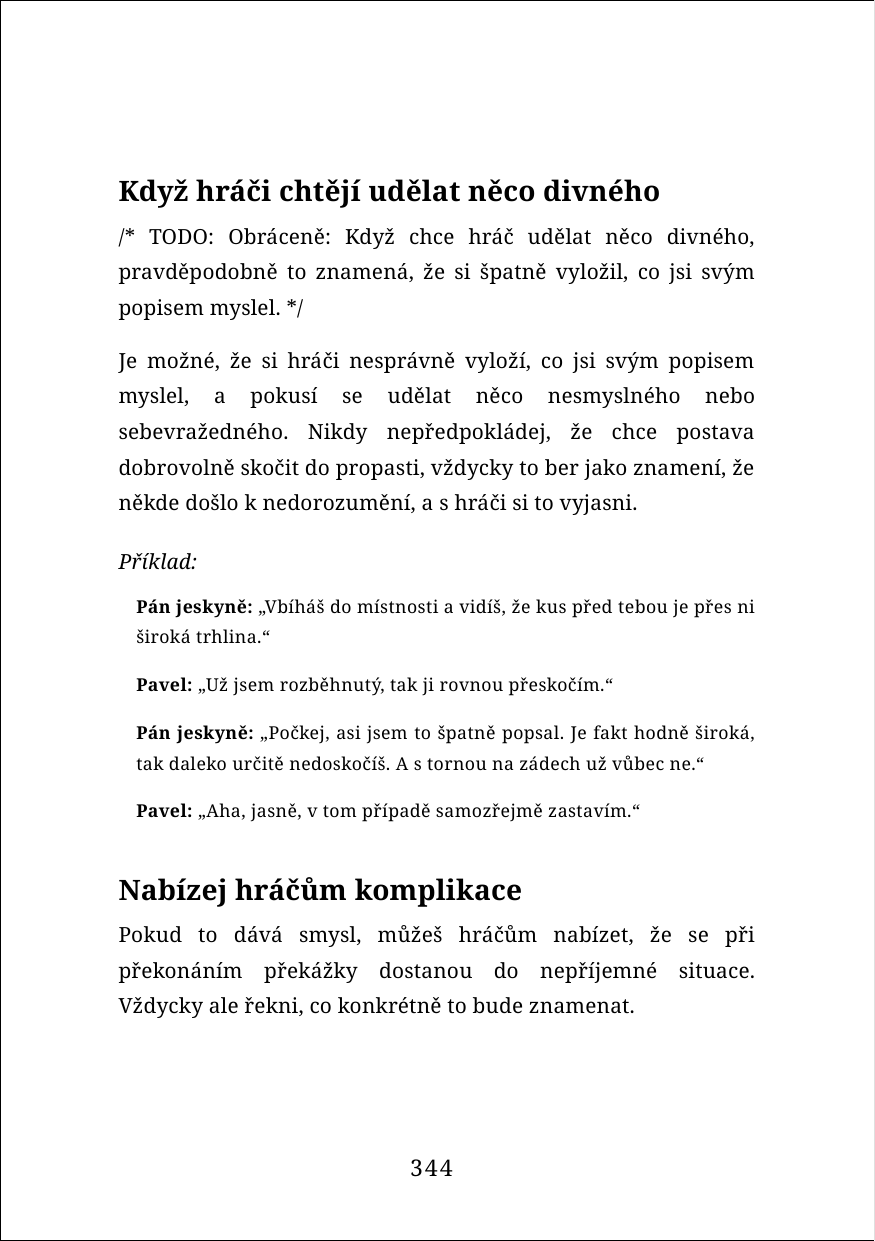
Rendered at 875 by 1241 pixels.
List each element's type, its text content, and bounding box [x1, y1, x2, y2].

subtitle Když hráči chtějí udělat něco divného [118, 172, 756, 210]
text Pavel: „Aha, jasně, v tom případě samozřejmě zastavím.“ [136, 799, 756, 823]
text Pán jeskyně: „Vbíháš do místnosti a vidíš, že kus před tebou je přes ni široká trhlina.“ [136, 595, 756, 649]
text Příklad: [118, 547, 756, 576]
text Pán jeskyně: „Počkej, asi jsem to špatně popsal. Je fakt hodně široká, tak daleko určitě nedoskočíš. A s tornou na zádech už vůbec ne.“ [136, 721, 756, 775]
text Pavel: „Už jsem rozběhnutý, tak ji rovnou přeskočím.“ [136, 673, 756, 697]
text Pokud to dává smysl, můžeš hráčům nabízet, že se při překonáním překážky dostanou do nepříjemné situace. Vždycky ale řekni, co konkrétně to bude znamenat. [118, 921, 756, 1020]
text /* TODO: Obráceně: Když chce hráč udělat něco divného, pravděpodobně to znamená, že si špatně vyložil, co jsi svým popisem myslel. */ [118, 222, 756, 321]
subtitle Nabízej hráčům komplikace [118, 870, 756, 909]
text Je možné, že si hráči nesprávně vyloží, co jsi svým popisem myslel, a pokusí se udělat něco nesmyslného nebo sebevražedného. Nikdy nepředpokládej, že chce postava dobrovolně skočit do propasti, vždycky to ber jako znamení, že někde došlo k nedorozumění, a s hráči si to vyjasni. [118, 346, 756, 517]
